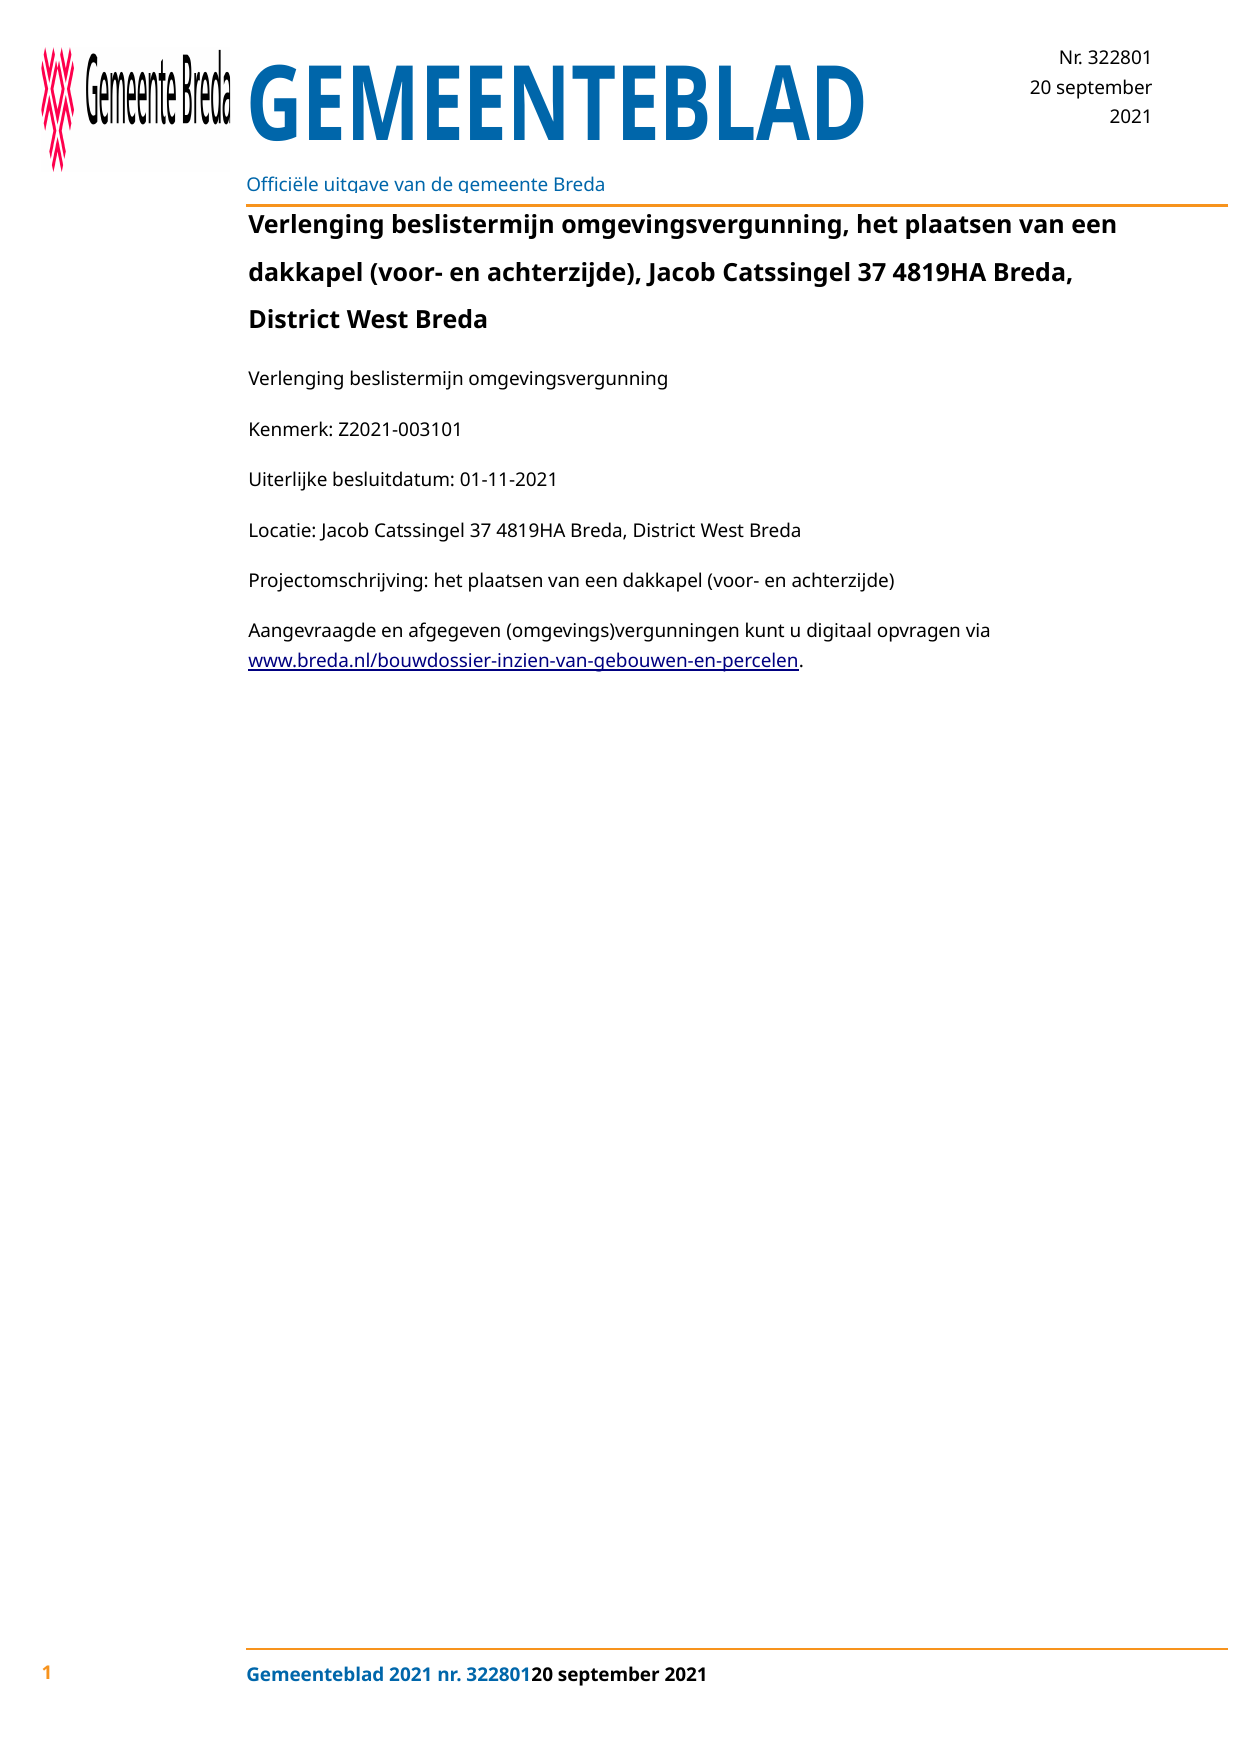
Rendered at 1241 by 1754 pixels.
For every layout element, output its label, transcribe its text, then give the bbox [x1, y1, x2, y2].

text Verlenging beslistermijn omgevingsvergunning, het plaatsen van een dakkapel (voor- en achterzijde), Jacob Catssingel 37 4819HA Breda, District West Breda [248, 207, 1152, 336]
picture [41, 47, 231, 172]
text Projectomschrijving: het plaatsen van een dakkapel (voor- en achterzijde) [248, 567, 1152, 593]
text Kenmerk: Z2021-003101 [248, 416, 1152, 442]
text Aangevraagde en afgegeven (omgevings)vergunningen kunt u digitaal opvragen via www.breda.nl/bouwdossier-inzien-van-gebouwen-en-percelen. [248, 618, 1152, 673]
text Uiterlijke besluitdatum: 01-11-2021 [248, 466, 1152, 492]
text Verlenging beslistermijn omgevingsvergunning [248, 366, 1152, 391]
text Locatie: Jacob Catssingel 37 4819HA Breda, District West Breda [248, 517, 1152, 542]
